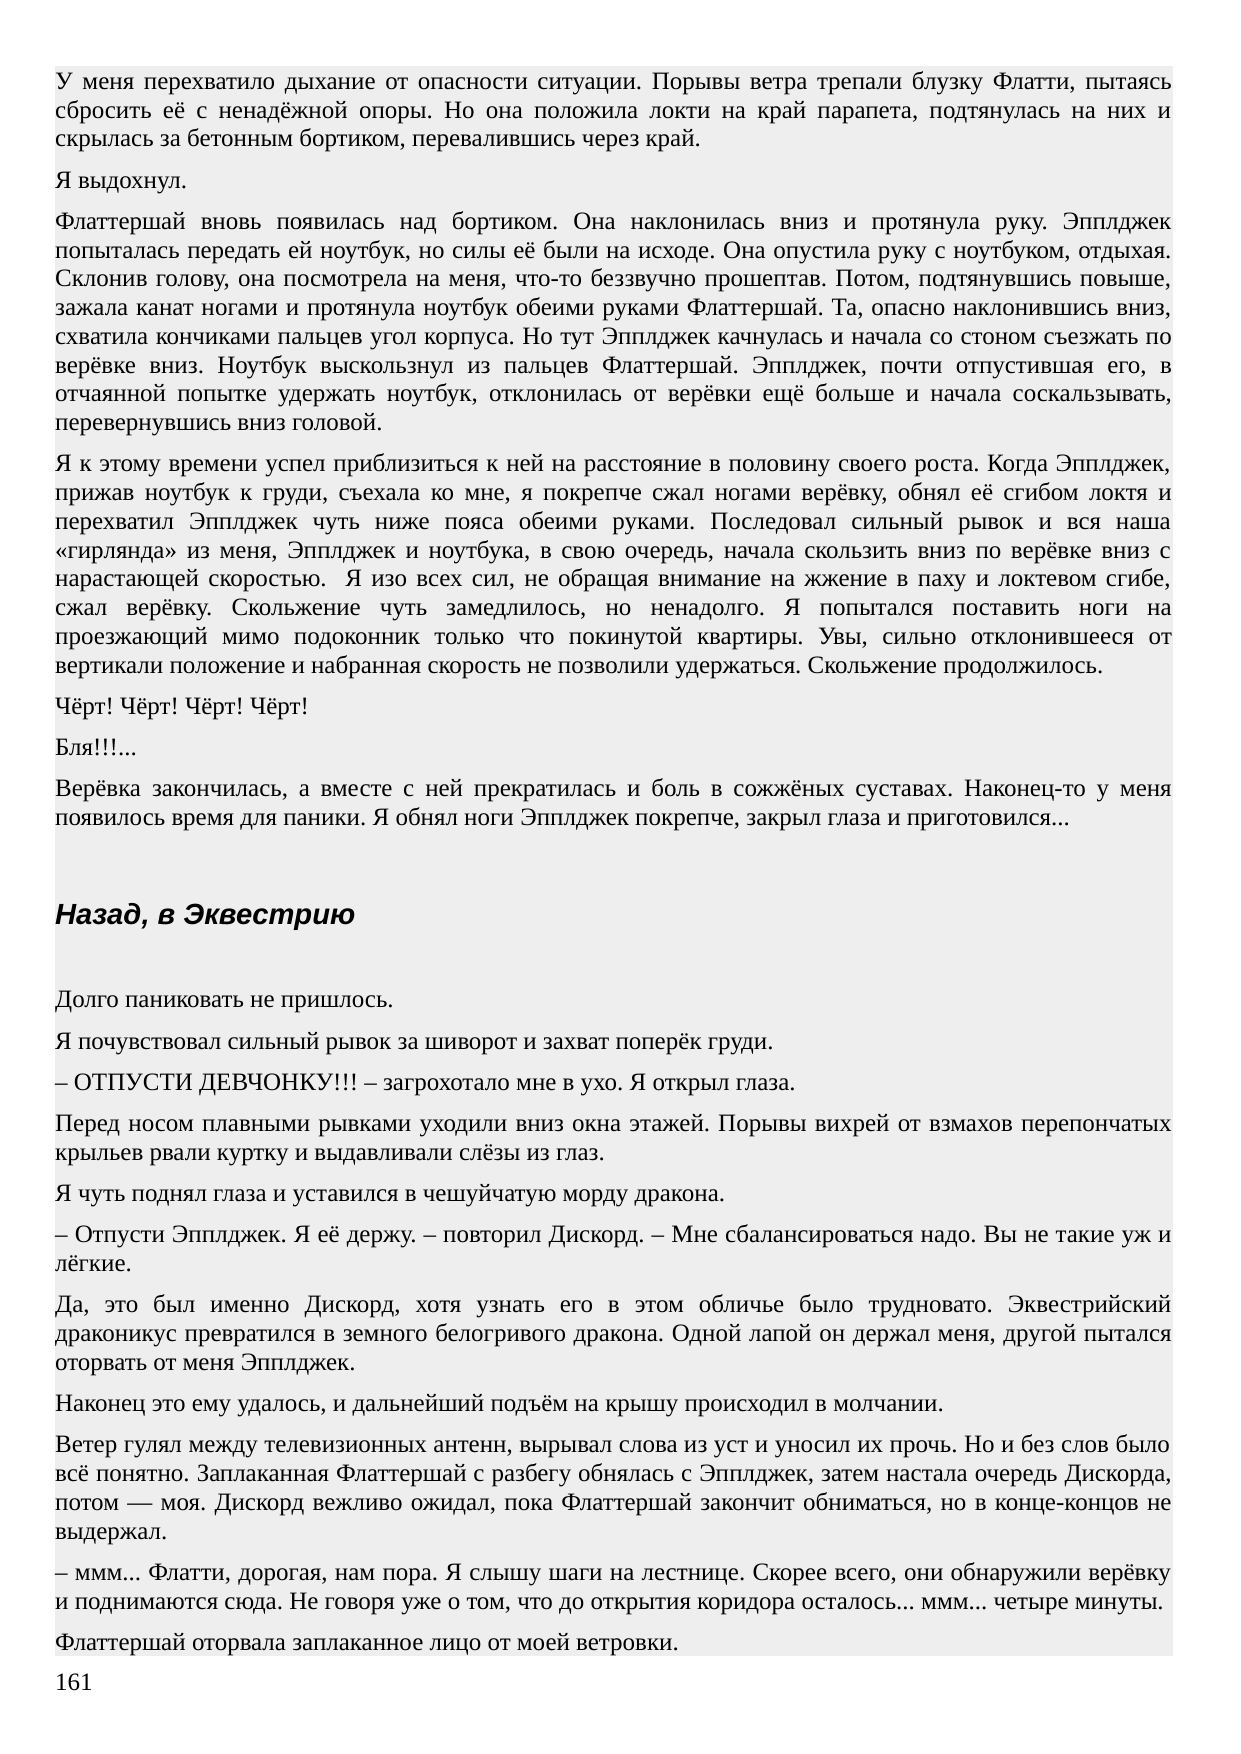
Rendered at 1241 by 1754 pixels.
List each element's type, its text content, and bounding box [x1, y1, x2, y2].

text Я выдохнул. [55, 165, 1173, 193]
text Ветер гулял между телевизионных антенн, вырывал слова из уст и уносил их прочь. Но и без слов было всё понятно. Заплаканная Флаттершай с разбегу обнялась с Эпплджек, затем настала очередь Дискорда, потом — моя. Дискорд вежливо ожидал, пока Флаттершай закончит обниматься, но в конце-концов не выдержал. [55, 1429, 1173, 1544]
text Бля!!!... [55, 732, 1173, 761]
text Наконец это ему удалось, и дальнейший подъём на крышу происходил в молчании. [55, 1388, 1173, 1417]
text Я чуть поднял глаза и уставился в чешуйчатую морду дракона. [55, 1178, 1173, 1207]
text Флаттершай оторвала заплаканное лицо от моей ветровки. [55, 1627, 1173, 1656]
text Я почувствовал сильный рывок за шиворот и захват поперёк груди. [55, 1026, 1173, 1054]
text Флаттершай вновь появилась над бортиком. Она наклонилась вниз и протянула руку. Эпплджек попыталась передать ей ноутбук, но силы её были на исходе. Она опустила руку с ноутбуком, отдыхая. Склонив голову, она посмотрела на меня, что-то беззвучно прошептав. Потом, подтянувшись повыше, зажала канат ногами и протянула ноутбук обеими руками Флаттершай. Та, опасно наклонившись вниз, схватила кончиками пальцев угол корпуса. Но тут Эпплджек качнулась и начала со стоном съезжать по верёвке вниз. Ноутбук выскользнул из пальцев Флаттершай. Эпплджек, почти отпустившая его, в отчаянной попытке удержать ноутбук, отклонилась от верёвки ещё больше и начала соскальзывать, перевернувшись вниз головой. [55, 206, 1173, 436]
text Да, это был именно Дискорд, хотя узнать его в этом обличье было трудновато. Эквестрийский драконикус превратился в земного белогривого дракона. Одной лапой он держал меня, другой пытался оторвать от меня Эпплджек. [55, 1289, 1173, 1376]
text – ОТПУСТИ ДЕВЧОНКУ!!! – загрохотало мне в ухо. Я открыл глаза. [55, 1067, 1173, 1096]
text Перед носом плавными рывками уходили вниз окна этажей. Порывы вихрей от взмахов перепончатых крыльев рвали куртку и выдавливали слёзы из глаз. [55, 1108, 1173, 1166]
text Долго паниковать не пришлось. [55, 984, 1173, 1013]
text Верёвка закончилась, а вместе с ней прекратилась и боль в сожжёных суставах. Наконец-то у меня появилось время для паники. Я обнял ноги Эпплджек покрепче, закрыл глаза и приготовился... [55, 773, 1173, 831]
subtitle Назад, в Эквестрию [55, 897, 1173, 931]
text – ммм... Флатти, дорогая, нам пора. Я слышу шаги на лестнице. Скорее всего, они обнаружили верёвку и поднимаются сюда. Не говоря уже о том, что до открытия коридора осталось... ммм... четыре минуты. [55, 1557, 1173, 1614]
text – Отпусти Эпплджек. Я её держу. – повторил Дискорд. – Мне сбалансироваться надо. Вы не такие уж и лёгкие. [55, 1219, 1173, 1277]
text У меня перехватило дыхание от опасности ситуации. Порывы ветра трепали блузку Флатти, пытаясь сбросить её с ненадёжной опоры. Но она положила локти на край парапета, подтянулась на них и скрылась за бетонным бортиком, перевалившись через край. [55, 66, 1173, 152]
text Чёрт! Чёрт! Чёрт! Чёрт! [55, 691, 1173, 720]
text Я к этому времени успел приблизиться к ней на расстояние в половину своего роста. Когда Эпплджек, прижав ноутбук к груди, съехала ко мне, я покрепче сжал ногами верёвку, обнял её сгибом локтя и перехватил Эпплджек чуть ниже пояса обеими руками. Последовал сильный рывок и вся наша «гирлянда» из меня, Эпплджек и ноутбука, в свою очередь, начала скользить вниз по верёвке вниз с нарастающей скоростью. Я изо всех сил, не обращая внимание на жжение в паху и локтевом сгибе, сжал верёвку. Скольжение чуть замедлилось, но ненадолго. Я попытался поставить ноги на проезжающий мимо подоконник только что покинутой квартиры. Увы, сильно отклонившееся от вертикали положение и набранная скорость не позволили удержаться. Скольжение продолжилось. [55, 448, 1173, 678]
